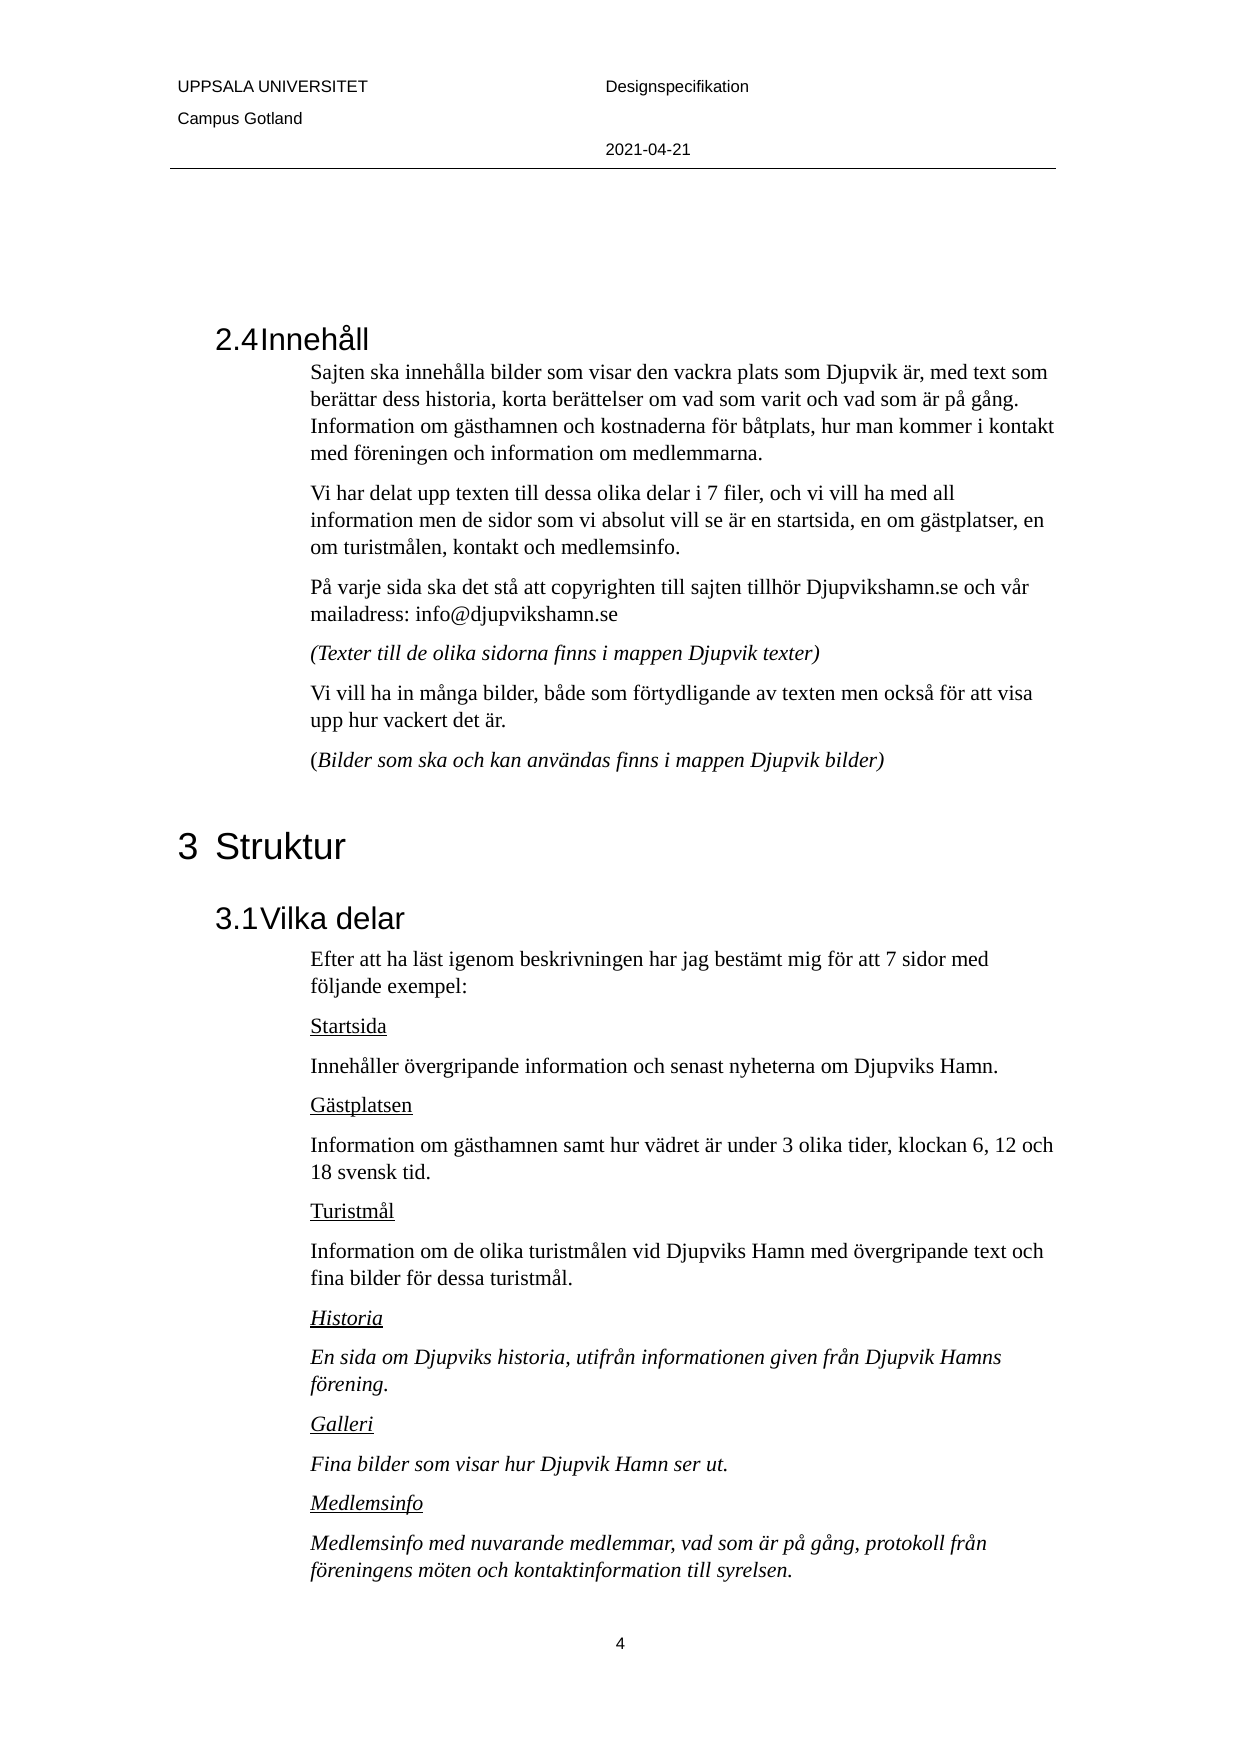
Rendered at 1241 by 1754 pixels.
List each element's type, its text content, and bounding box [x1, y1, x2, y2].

text Galleri [310, 1409, 1063, 1436]
text Vi vill ha in många bilder, både som förtydligande av texten men också för att visa upp hur vackert det är. [310, 678, 1063, 732]
subtitle Innehåll [215, 321, 1063, 357]
text Gästplatsen [310, 1090, 1063, 1117]
text Efter att ha läst igenom beskrivningen har jag bestämt mig för att 7 sidor med följande exempel: [310, 944, 1063, 999]
text (Bilder som ska och kan användas finns i mappen Djupvik bilder) [310, 745, 1063, 772]
text Vi har delat upp texten till dessa olika delar i 7 filer, och vi vill ha med all information men de sidor som vi absolut vill se är en startsida, en om gästplatser, en om turistmålen, kontakt och medlemsinfo. [310, 478, 1063, 559]
text På varje sida ska det stå att copyrighten till sajten tillhör Djupvikshamn.se och vår mailadress: info@djupvikshamn.se [310, 572, 1063, 626]
text En sida om Djupviks historia, utifrån informationen given från Djupvik Hamns förening. [310, 1342, 1063, 1397]
text Turistmål [310, 1197, 1063, 1224]
list Startsida [310, 1011, 1063, 1038]
text Fina bilder som visar hur Djupvik Hamn ser ut. [310, 1449, 1063, 1476]
text Information om de olika turistmålen vid Djupviks Hamn med övergripande text och fina bilder för dessa turistmål. [310, 1236, 1063, 1290]
text Medlemsinfo med nuvarande medlemmar, vad som är på gång, protokoll från föreningens möten och kontaktinformation till syrelsen. [310, 1528, 1063, 1582]
subtitle Vilka delar [215, 900, 1063, 936]
text Sajten ska innehålla bilder som visar den vackra plats som Djupvik är, med text som berättar dess historia, korta berättelser om vad som varit och vad som är på gång. Information om gästhamnen och kostnaderna för båtplats, hur man kommer i kontakt med föreningen och information om medlemmarna. [310, 357, 1063, 466]
subtitle Struktur [177, 824, 1063, 867]
text Medlemsinfo [310, 1488, 1063, 1515]
list Innehåller övergripande information och senast nyheterna om Djupviks Hamn. [310, 1051, 1063, 1078]
text Historia [310, 1303, 1063, 1330]
text Information om gästhamnen samt hur vädret är under 3 olika tider, klockan 6, 12 och 18 svensk tid. [310, 1130, 1063, 1184]
text (Texter till de olika sidorna finns i mappen Djupvik texter) [310, 638, 1063, 666]
